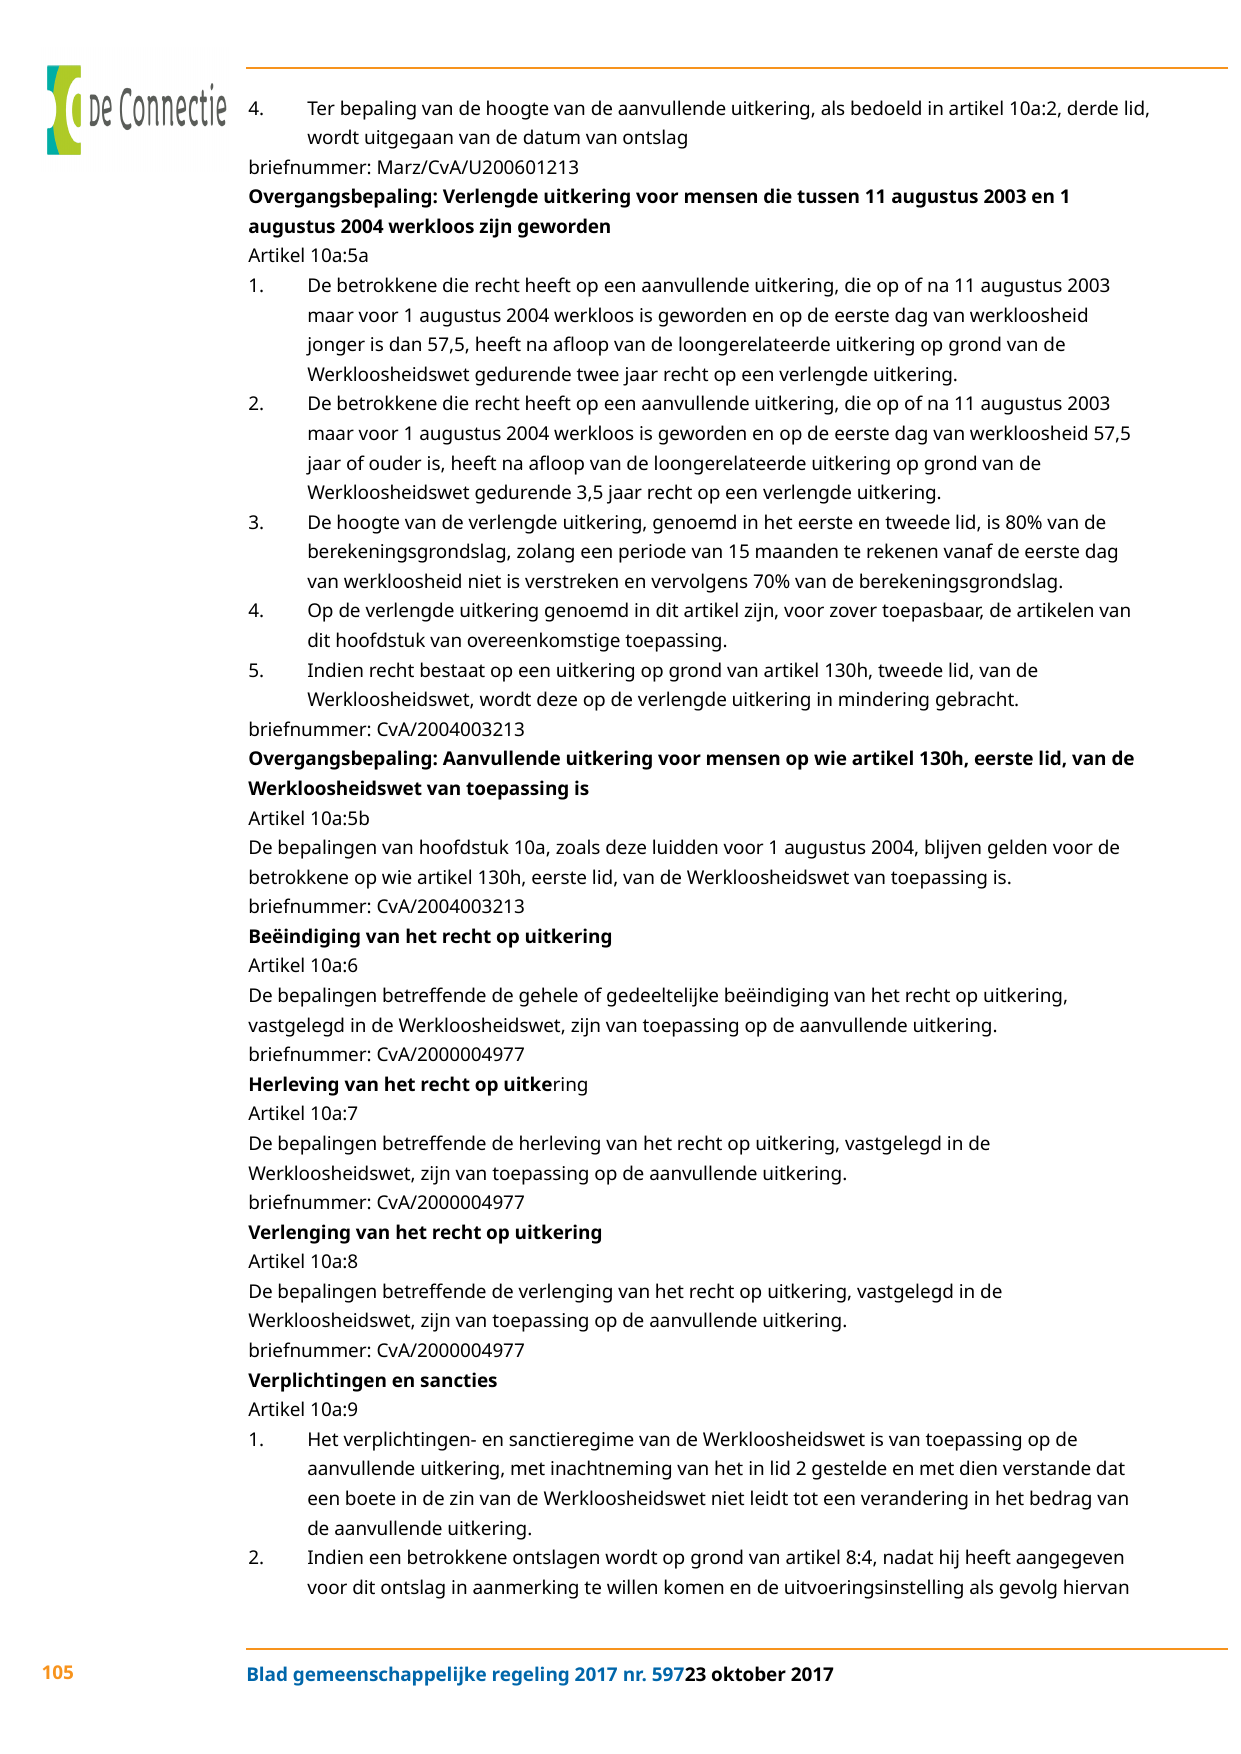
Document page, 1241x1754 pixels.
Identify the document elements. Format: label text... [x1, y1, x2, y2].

text Artikel 10a:5a [248, 243, 1152, 268]
text Verplichtingen en sancties [248, 1367, 1152, 1393]
list De betrokkene die recht heeft op een aanvullende uitkering, die op of na 11 augustus 2003 maar voor 1 augustus 2004 werkloos is geworden en op de eerste dag van werkloosheid 57,5 jaar of ouder is, heeft na afloop van de loongerelateerde uitkering op grond van de Werkloosheidswet gedurende 3,5 jaar recht op een verlengde uitkering. [248, 391, 1152, 505]
list Ter bepaling van de hoogte van de aanvullende uitkering, als bedoeld in artikel 10a:2, derde lid, wordt uitgegaan van de datum van ontslag [248, 95, 1152, 150]
text Artikel 10a:7 [248, 1101, 1152, 1126]
text Overgangsbepaling: Verlengde uitkering voor mensen die tussen 11 augustus 2003 en 1 augustus 2004 werkloos zijn geworden [248, 183, 1152, 239]
text De bepalingen betreffende de gehele of gedeeltelijke beëindiging van het recht op uitkering, vastgelegd in de Werkloosheidswet, zijn van toepassing op de aanvullende uitkering. [248, 982, 1152, 1038]
list De hoogte van de verlengde uitkering, genoemd in het eerste en tweede lid, is 80% van de berekeningsgrondslag, zolang een periode van 15 maanden te rekenen vanaf de eerste dag van werkloosheid niet is verstreken en vervolgens 70% van de berekeningsgrondslag. [248, 509, 1152, 594]
text De bepalingen betreffende de herleving van het recht op uitkering, vastgelegd in de Werkloosheidswet, zijn van toepassing op de aanvullende uitkering. [248, 1130, 1152, 1186]
text Beëindiging van het recht op uitkering [248, 923, 1152, 949]
text Artikel 10a:8 [248, 1248, 1152, 1274]
text Artikel 10a:9 [248, 1396, 1152, 1422]
text Artikel 10a:6 [248, 953, 1152, 978]
text De bepalingen van hoofdstuk 10a, zoals deze luidden voor 1 augustus 2004, blijven gelden voor de betrokkene op wie artikel 130h, eerste lid, van de Werkloosheidswet van toepassing is. [248, 834, 1152, 890]
list Het verplichtingen- en sanctieregime van de Werkloosheidswet is van toepassing op de aanvullende uitkering, met inachtneming van het in lid 2 gestelde en met dien verstande dat een boete in de zin van de Werkloosheidswet niet leidt tot een verandering in het bedrag van de aanvullende uitkering. [248, 1426, 1152, 1541]
text briefnummer: CvA/2000004977 [248, 1337, 1152, 1363]
text briefnummer: CvA/2000004977 [248, 1189, 1152, 1215]
text De bepalingen betreffende de verlenging van het recht op uitkering, vastgelegd in de Werkloosheidswet, zijn van toepassing op de aanvullende uitkering. [248, 1278, 1152, 1333]
text Overgangsbepaling: Aanvullende uitkering voor mensen op wie artikel 130h, eerste lid, van de Werkloosheidswet van toepassing is [248, 746, 1152, 801]
text briefnummer: CvA/2004003213 [248, 716, 1152, 742]
picture [41, 47, 231, 172]
text Herleving van het recht op uitkering [248, 1071, 1152, 1097]
text briefnummer: CvA/2000004977 [248, 1041, 1152, 1067]
text briefnummer: Marz/CvA/U200601213 [248, 154, 1152, 180]
list Op de verlengde uitkering genoemd in dit artikel zijn, voor zover toepasbaar, de artikelen van dit hoofdstuk van overeenkomstige toepassing. [248, 598, 1152, 653]
list Indien een betrokkene ontslagen wordt op grond van artikel 8:4, nadat hij heeft aangegeven voor dit ontslag in aanmerking te willen komen en de uitvoeringsinstelling als gevolg hiervan [248, 1544, 1152, 1600]
list Indien recht bestaat op een uitkering op grond van artikel 130h, tweede lid, van de Werkloosheidswet, wordt deze op de verlengde uitkering in mindering gebracht. [248, 657, 1152, 712]
text Verlenging van het recht op uitkering [248, 1219, 1152, 1245]
text Artikel 10a:5b [248, 805, 1152, 831]
list De betrokkene die recht heeft op een aanvullende uitkering, die op of na 11 augustus 2003 maar voor 1 augustus 2004 werkloos is geworden en op de eerste dag van werkloosheid jonger is dan 57,5, heeft na afloop van de loongerelateerde uitkering op grond van de Werkloosheidswet gedurende twee jaar recht op een verlengde uitkering. [248, 272, 1152, 387]
text briefnummer: CvA/2004003213 [248, 893, 1152, 919]
